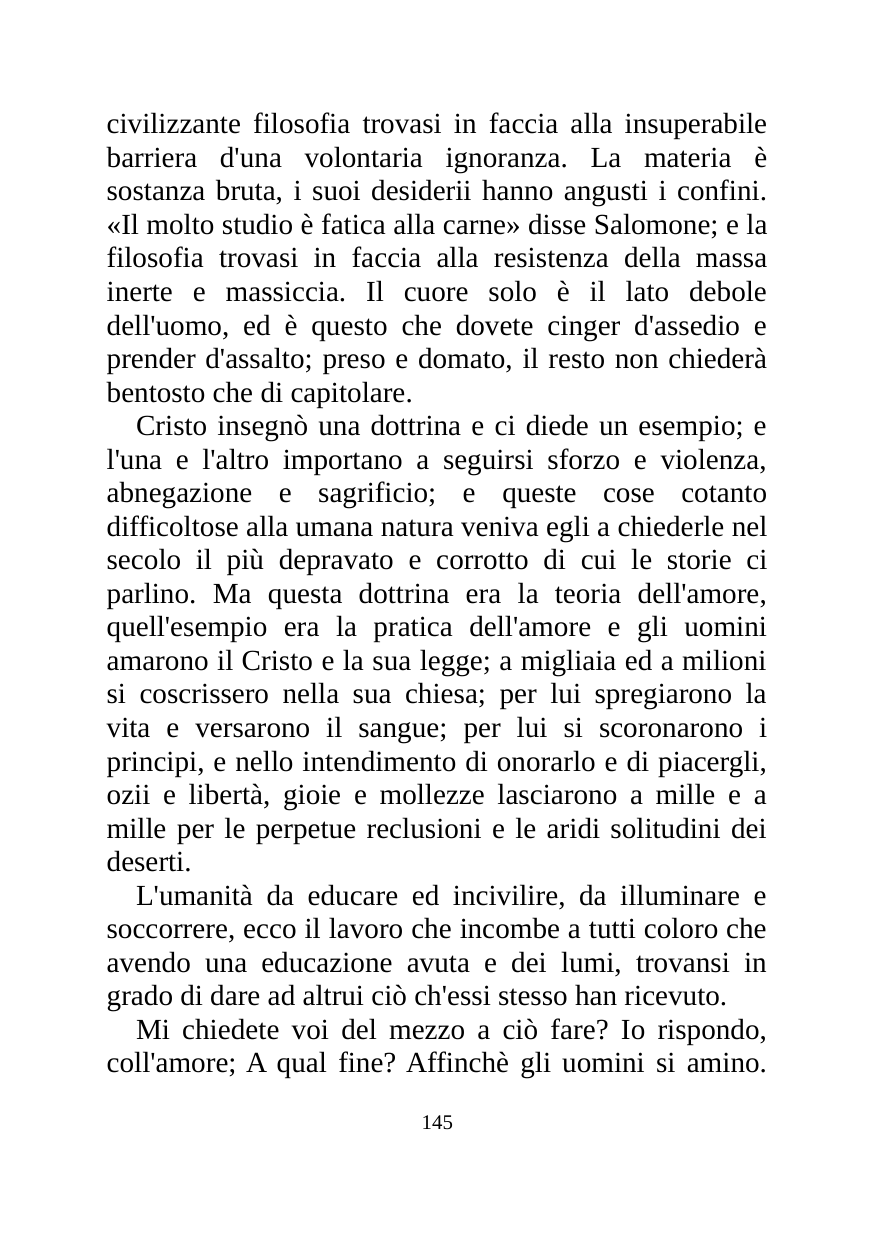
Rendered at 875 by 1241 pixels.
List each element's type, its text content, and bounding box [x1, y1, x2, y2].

text L'umanità da educare ed incivilire, da illuminare e soccorrere, ecco il lavoro che incombe a tutti coloro che avendo una educazione avuta e dei lumi, trovansi in grado di dare ad altrui ciò ch'essi stesso han ricevuto. [106, 878, 768, 1012]
text Cristo insegnò una dottrina e ci diede un esempio; e l'una e l'altro importano a seguirsi sforzo e violenza, abnegazione e sagrificio; e queste cose cotanto difficoltose alla umana natura veniva egli a chiederle nel secolo il più depravato e corrotto di cui le storie ci parlino. Ma questa dottrina era la teoria dell'amore, quell'esempio era la pratica dell'amore e gli uomini amarono il Cristo e la sua legge; a migliaia ed a milioni si coscrissero nella sua chiesa; per lui spregiarono la vita e versarono il sangue; per lui si scoronarono i principi, e nello intendimento di onorarlo e di piacergli, ozii e libertà, gioie e mollezze lasciarono a mille e a mille per le perpetue reclusioni e le aridi solitudini dei deserti. [106, 408, 768, 878]
text Mi chiedete voi del mezzo a ciò fare? Io rispondo, coll'amore; A qual fine? Affinchè gli uomini si amino. [106, 1012, 768, 1079]
text civilizzante filosofia trovasi in faccia alla insuperabile barriera d'una volontaria ignoranza. La materia è sostanza bruta, i suoi desiderii hanno angusti i confini. «Il molto studio è fatica alla carne» disse Salomone; e la filosofia trovasi in faccia alla resistenza della massa inerte e massiccia. Il cuore solo è il lato debole dell'uomo, ed è questo che dovete cinger d'assedio e prender d'assalto; preso e domato, il resto non chiederà bentosto che di capitolare. [106, 106, 768, 408]
